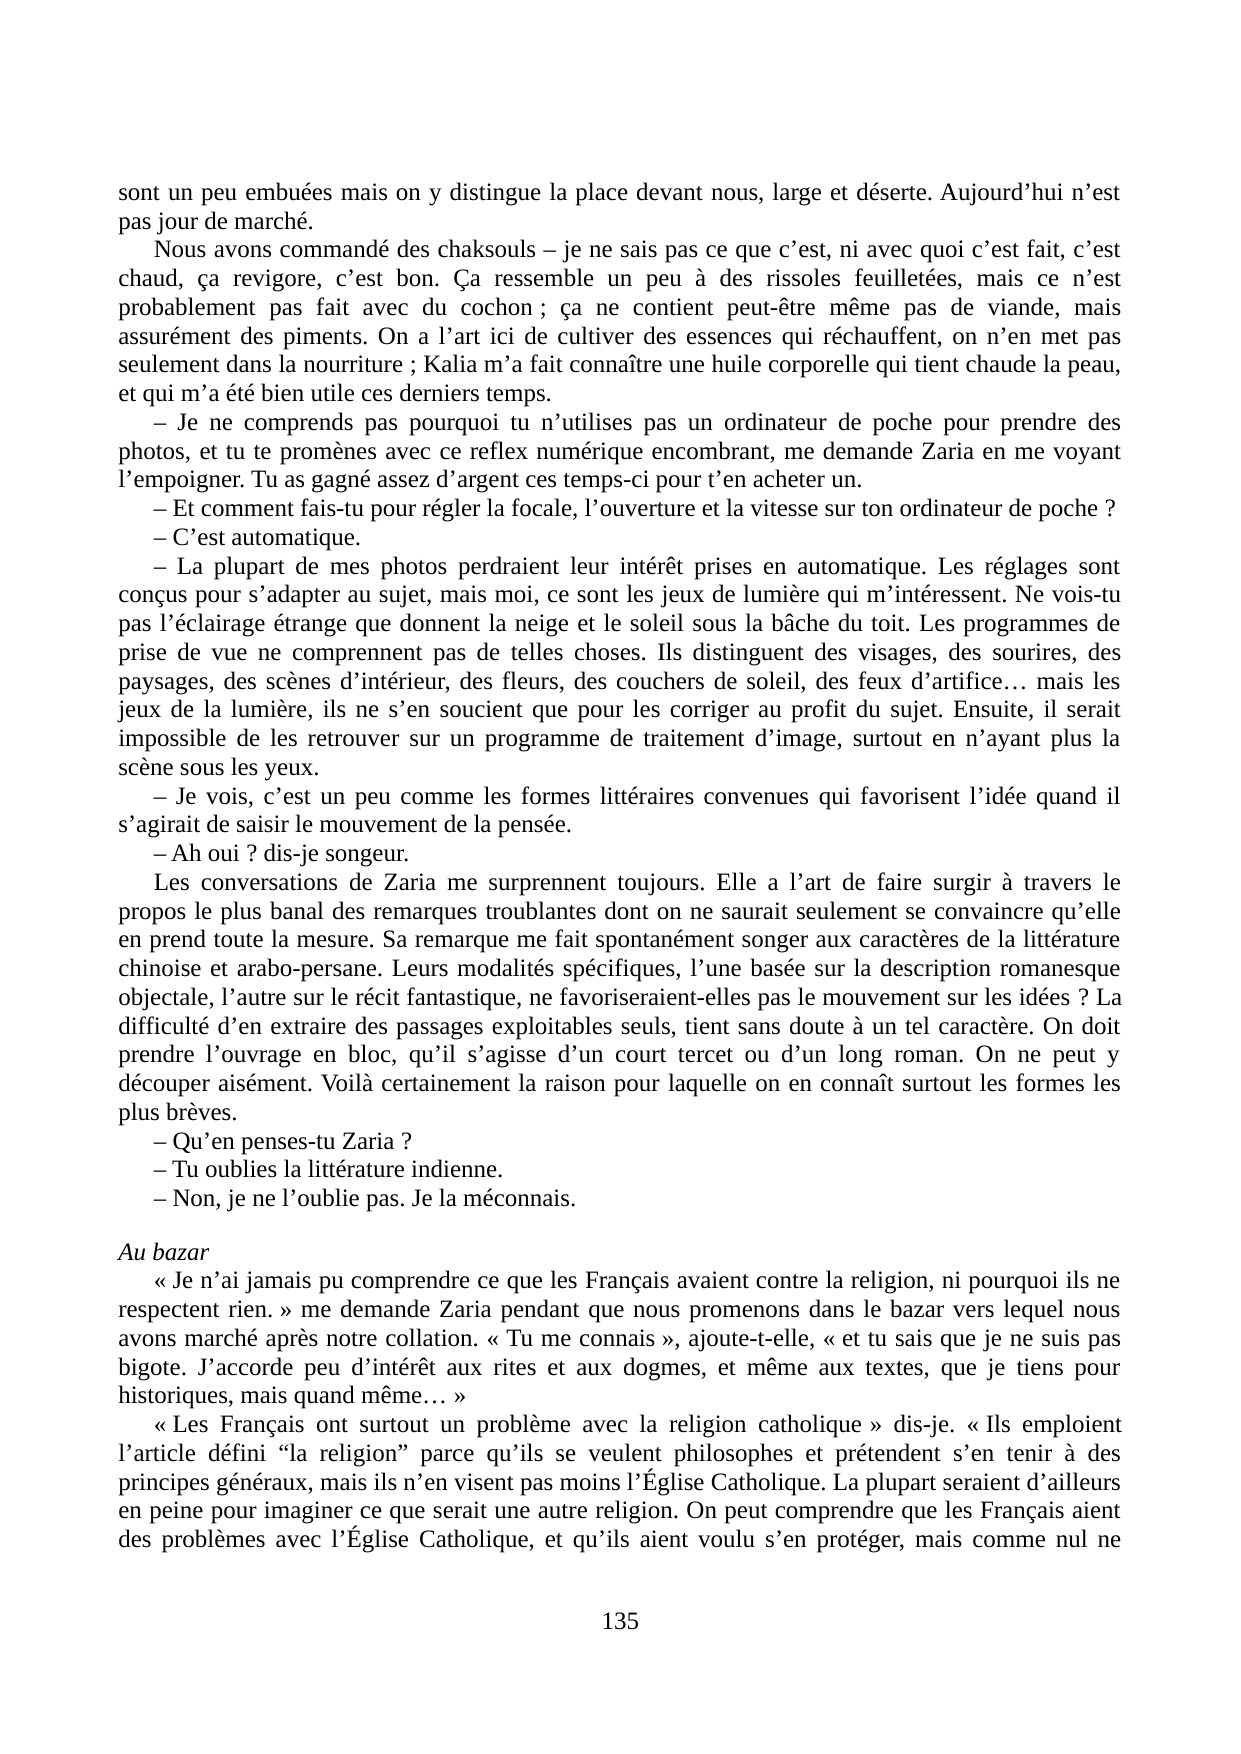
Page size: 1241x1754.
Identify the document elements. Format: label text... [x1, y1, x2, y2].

text Les conversations de Zaria me surprennent toujours. Elle a l’art de faire surgir à travers le propos le plus banal des remarques troublantes dont on ne saurait seulement se convaincre qu’elle en prend toute la mesure. Sa remarque me fait spontanément songer aux caractères de la littérature chinoise et arabo-persane. Leurs modalités spécifiques, l’une basée sur la description romanesque objectale, l’autre sur le récit fantastique, ne favoriseraient-elles pas le mouvement sur les idées ? La difficulté d’en extraire des passages exploitables seuls, tient sans doute à un tel caractère. On doit prendre l’ouvrage en bloc, qu’il s’agisse d’un court tercet ou d’un long roman. On ne peut y découper aisément. Voilà certainement la raison pour laquelle on en connaît surtout les formes les plus brèves. [118, 867, 1122, 1126]
text – C’est automatique. [118, 522, 1122, 551]
text « Les Français ont surtout un problème avec la religion catholique » dis-je. « Ils emploient l’article défini “la religion” parce qu’ils se veulent philosophes et prétendent s’en tenir à des principes généraux, mais ils n’en visent pas moins l’Église Catholique. La plupart seraient d’ailleurs en peine pour imaginer ce que serait une autre religion. On peut comprendre que les Français aient des problèmes avec l’Église Catholique, et qu’ils aient voulu s’en protéger, mais comme nul ne [118, 1409, 1122, 1553]
text – Non, je ne l’oublie pas. Je la méconnais. [118, 1183, 1122, 1212]
text – La plupart de mes photos perdraient leur intérêt prises en automatique. Les réglages sont conçus pour s’adapter au sujet, mais moi, ce sont les jeux de lumière qui m’intéressent. Ne vois-tu pas l’éclairage étrange que donnent la neige et le soleil sous la bâche du toit. Les programmes de prise de vue ne comprennent pas de telles choses. Ils distinguent des visages, des sourires, des paysages, des scènes d’intérieur, des fleurs, des couchers de soleil, des feux d’artifice… mais les jeux de la lumière, ils ne s’en soucient que pour les corriger au profit du sujet. Ensuite, il serait impossible de les retrouver sur un programme de traitement d’image, surtout en n’ayant plus la scène sous les yeux. [118, 551, 1122, 781]
text – Je vois, c’est un peu comme les formes littéraires convenues qui favorisent l’idée quand il s’agirait de saisir le mouvement de la pensée. [118, 781, 1122, 838]
text « Je n’ai jamais pu comprendre ce que les Français avaient contre la religion, ni pourquoi ils ne respectent rien. » me demande Zaria pendant que nous promenons dans le bazar vers lequel nous avons marché après notre collation. « Tu me connais », ajoute-t-elle, « et tu sais que je ne suis pas bigote. J’accorde peu d’intérêt aux rites et aux dogmes, et même aux textes, que je tiens pour historiques, mais quand même… » [118, 1266, 1122, 1409]
text – Tu oublies la littérature indienne. [118, 1154, 1122, 1183]
text Nous avons commandé des chaksouls – je ne sais pas ce que c’est, ni avec quoi c’est fait, c’est chaud, ça revigore, c’est bon. Ça ressemble un peu à des rissoles feuilletées, mais ce n’est probablement pas fait avec du cochon ; ça ne contient peut-être même pas de viande, mais assurément des piments. On a l’art ici de cultiver des essences qui réchauffent, on n’en met pas seulement dans la nourriture ; Kalia m’a fait connaître une huile corporelle qui tient chaude la peau, et qui m’a été bien utile ces derniers temps. [118, 234, 1122, 407]
text – Qu’en penses-tu Zaria ? [118, 1126, 1122, 1154]
text – Ah oui ? dis-je songeur. [118, 838, 1122, 867]
text – Et comment fais-tu pour régler la focale, l’ouverture et la vitesse sur ton ordinateur de poche ? [118, 493, 1122, 522]
text sont un peu embuées mais on y distingue la place devant nous, large et déserte. Aujourd’hui n’est pas jour de marché. [118, 177, 1122, 234]
text – Je ne comprends pas pourquoi tu n’utilises pas un ordinateur de poche pour prendre des photos, et tu te promènes avec ce reflex numérique encombrant, me demande Zaria en me voyant l’empoigner. Tu as gagné assez d’argent ces temps-ci pour t’en acheter un. [118, 407, 1122, 493]
subtitle Au bazar [118, 1237, 1122, 1266]
